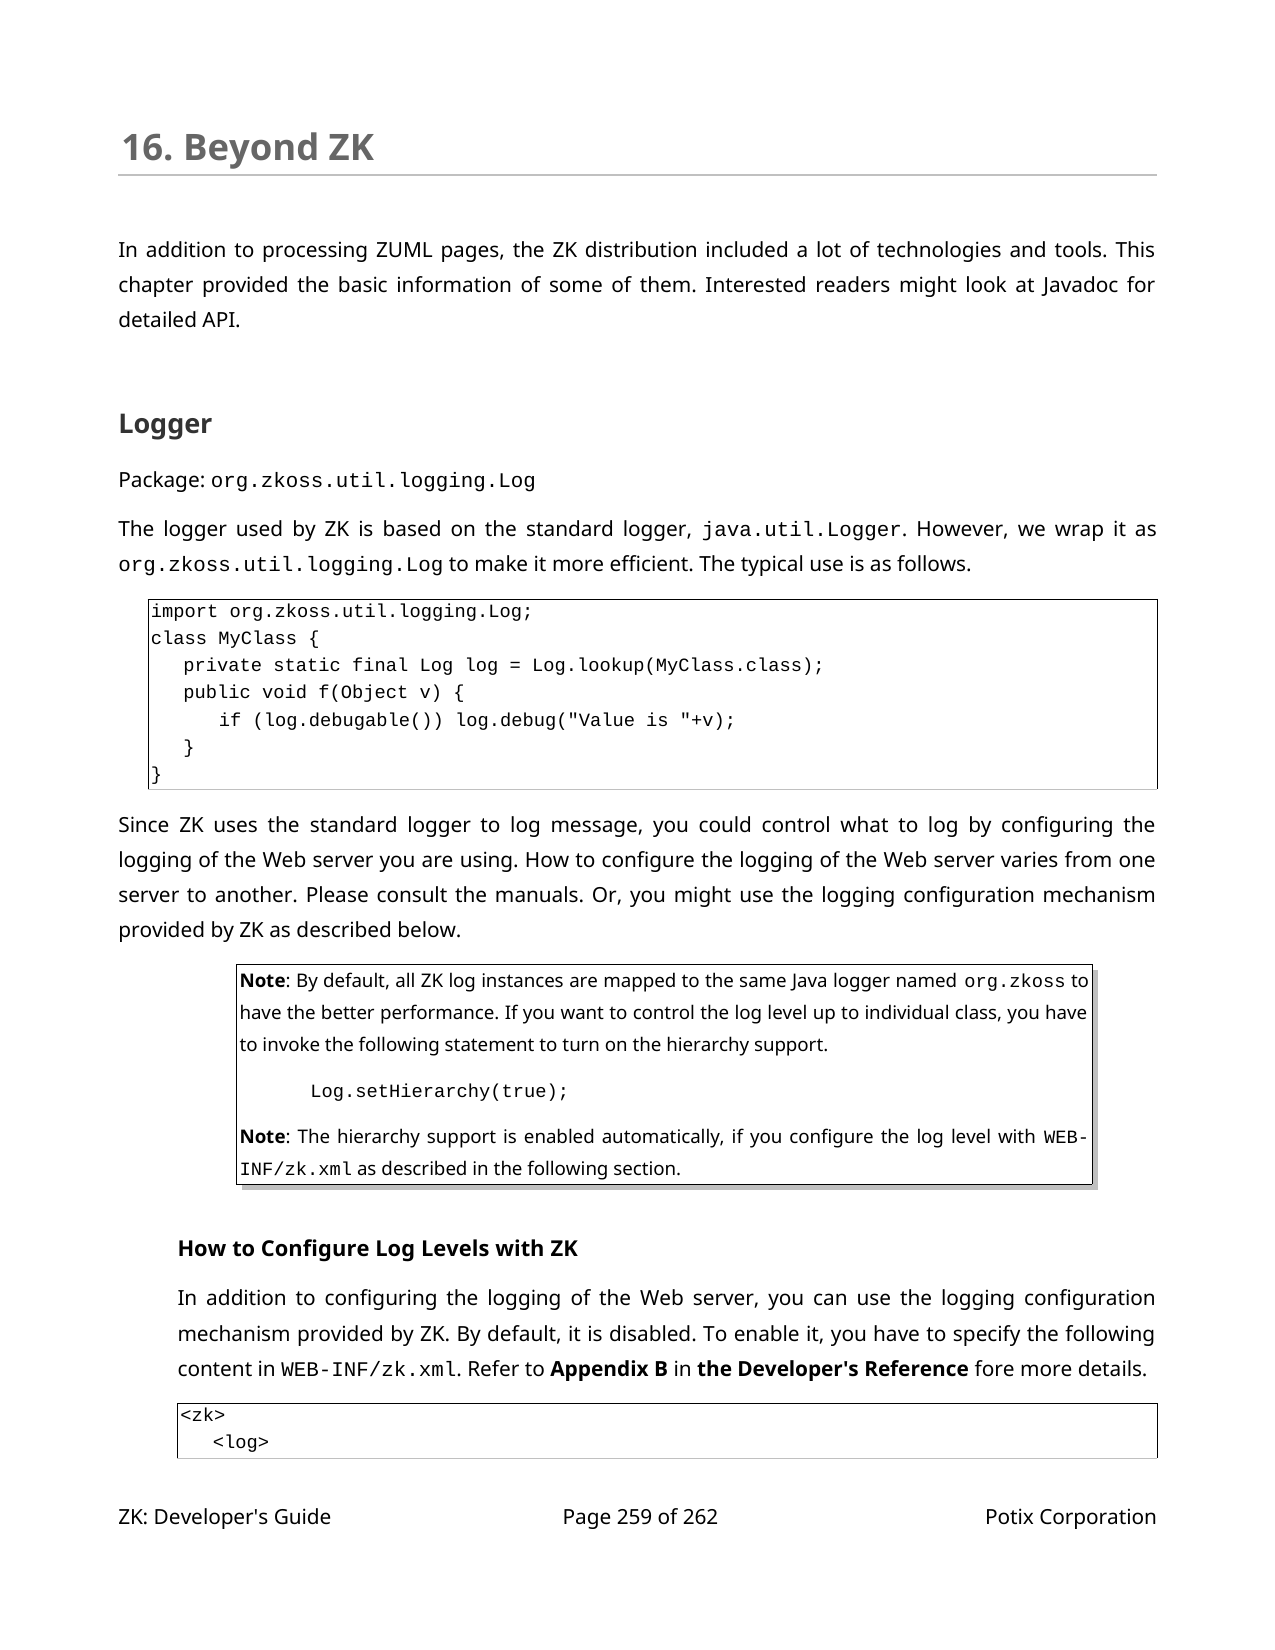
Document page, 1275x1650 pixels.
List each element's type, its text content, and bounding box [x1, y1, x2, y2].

text Note: By default, all ZK log instances are mapped to the same Java logger named org.zkoss to have the better performance. If you want to control the log level up to individual class, you have to invoke the following statement to turn on the hierarchy support. [237, 965, 1092, 1057]
text Log.setHierarchy(true); [237, 1074, 1092, 1103]
subtitle Logger [118, 404, 1157, 441]
text Note: The hierarchy support is enabled automatically, if you configure the log level with WEB-INF/zk.xml as described in the following section. [237, 1121, 1092, 1184]
text } [149, 762, 1157, 789]
text Package: org.zkoss.util.logging.Log [118, 465, 1157, 493]
text private static final Log log = Log.lookup(MyClass.class); [149, 653, 1157, 677]
text <zk> [178, 1404, 1157, 1427]
text <log> [178, 1430, 1157, 1458]
text } [149, 734, 1157, 759]
text import org.zkoss.util.logging.Log; [149, 600, 1157, 623]
text In addition to configuring the logging of the Web server, you can use the logging configuration mechanism provided by ZK. By default, it is disabled. To enable it, you have to specify the following content in WEB-INF/zk.xml. Refer to Appendix B in the Developer's Reference fore more details. [177, 1283, 1157, 1382]
subtitle How to Configure Log Levels with ZK [177, 1233, 1157, 1263]
text The logger used by ZK is based on the standard logger, java.util.Logger. However, we wrap it as org.zkoss.util.logging.Log to make it more efficient. The typical use is as follows. [118, 514, 1157, 578]
subtitle 16. Beyond ZK [118, 118, 1157, 174]
text Since ZK uses the standard logger to log message, you could control what to log by configuring the logging of the Web server you are using. How to configure the logging of the Web server varies from one server to another. Please consult the manuals. Or, you might use the logging configuration mechanism provided by ZK as described below. [118, 810, 1157, 943]
text public void f(Object v) { [149, 680, 1157, 704]
text In addition to processing ZUML pages, the ZK distribution included a lot of technologies and tools. This chapter provided the basic information of some of them. Interested readers might look at Javadoc for detailed API. [118, 235, 1157, 333]
text class MyClass { [149, 626, 1157, 650]
text if (log.debugable()) log.debug("Value is "+v); [149, 707, 1157, 732]
